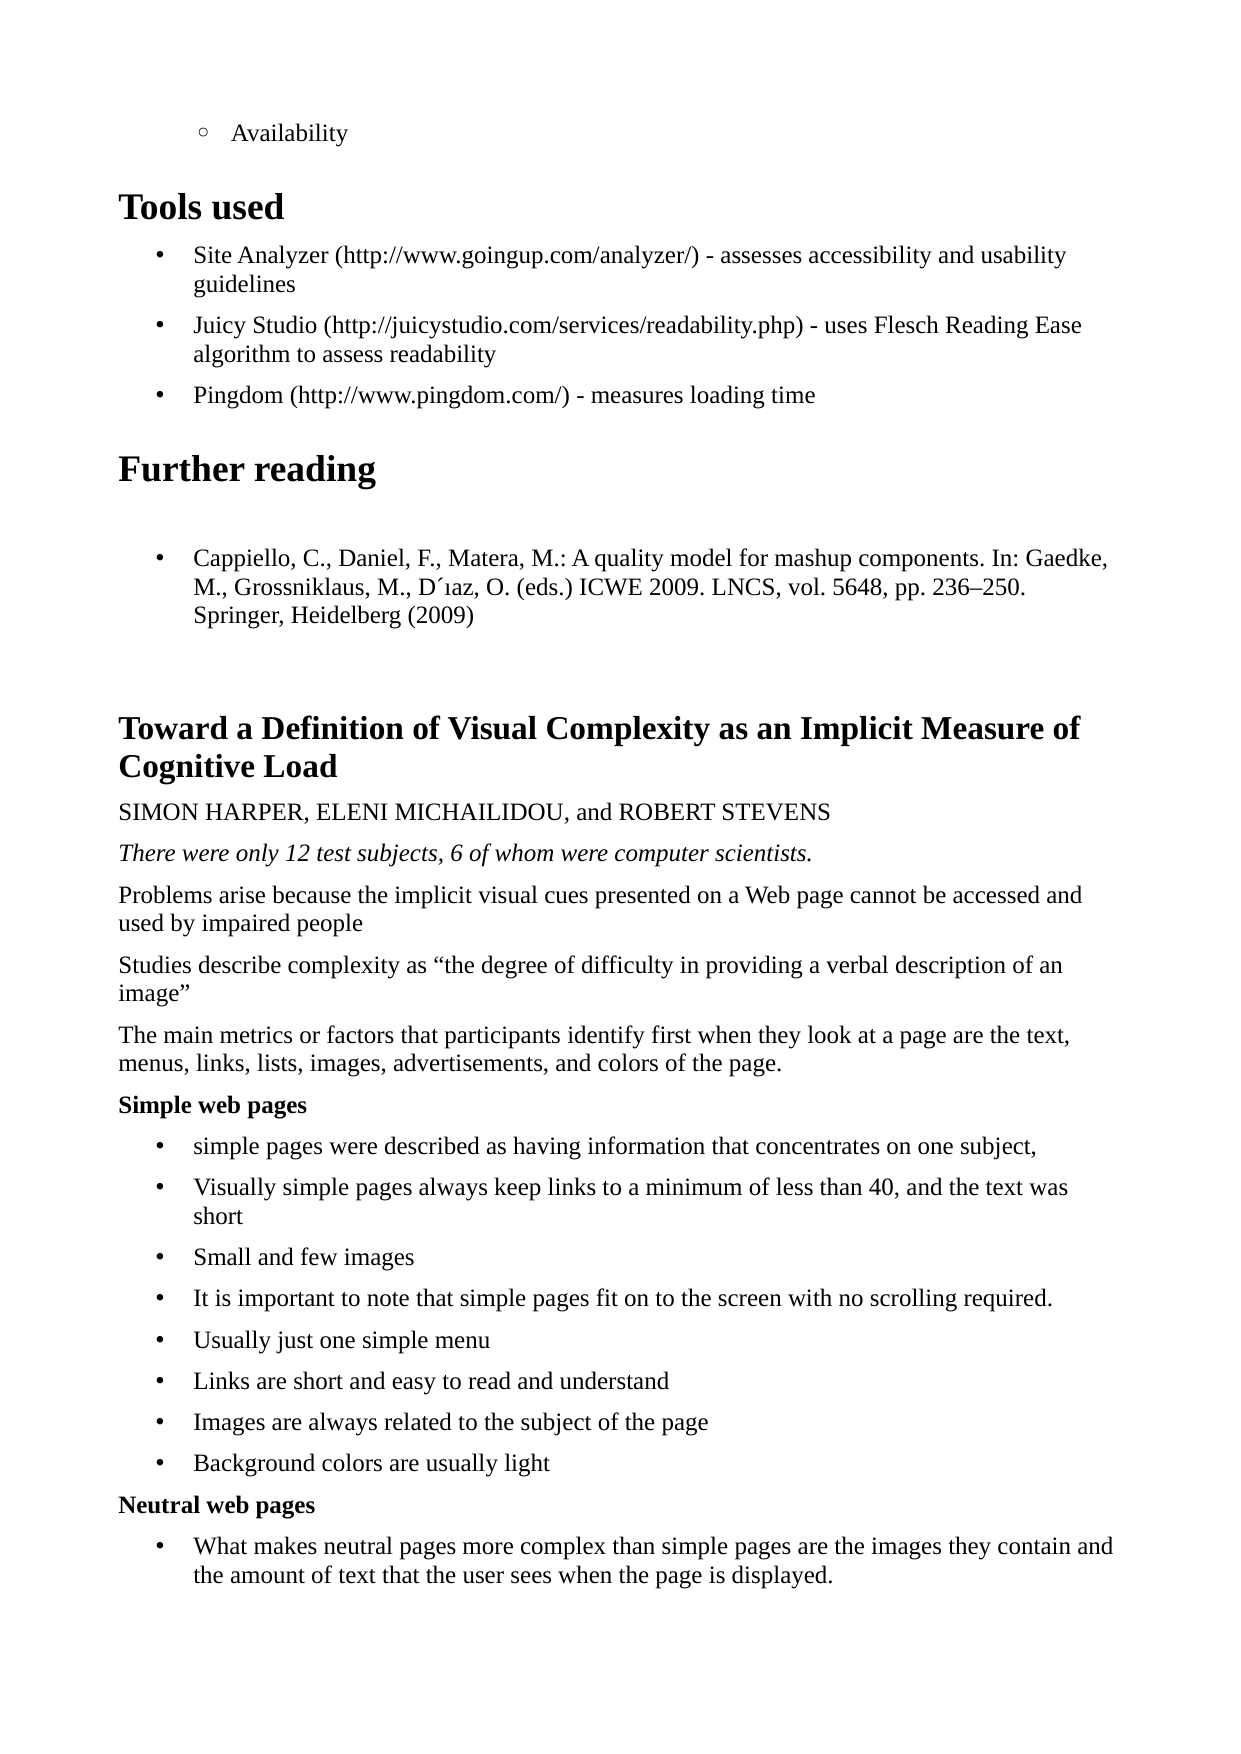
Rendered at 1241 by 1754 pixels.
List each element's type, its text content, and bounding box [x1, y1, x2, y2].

list Availability [193, 118, 1122, 147]
text Studies describe complexity as “the degree of difficulty in providing a verbal description of an image” [118, 950, 1122, 1007]
text Problems arise because the implicit visual cues presented on a Web page cannot be accessed and used by impaired people [118, 880, 1122, 937]
list Small and few images [156, 1242, 1122, 1271]
list What makes neutral pages more complex than simple pages are the images they contain and the amount of text that the user sees when the page is displayed. [156, 1531, 1122, 1588]
list Images are always related to the subject of the page [156, 1407, 1122, 1436]
subtitle Further reading [118, 446, 1122, 489]
list Cappiello, C., Daniel, F., Matera, M.: A quality model for mashup components. In: Gaedke, M., Grossniklaus, M., D´ıaz, O. (eds.) ICWE 2009. LNCS, vol. 5648, pp. 236–250. Springer, Heidelberg (2009) [156, 543, 1122, 629]
subtitle Toward a Definition of Visual Complexity as an Implicit Measure of Cognitive Load [118, 708, 1122, 785]
list Usually just one simple menu [156, 1325, 1122, 1353]
list simple pages were described as having information that concentrates on one subject, [156, 1131, 1122, 1160]
text SIMON HARPER, ELENI MICHAILIDOU, and ROBERT STEVENS [118, 797, 1122, 826]
list Links are short and easy to read and understand [156, 1366, 1122, 1395]
list Visually simple pages always keep links to a minimum of less than 40, and the text was short [156, 1172, 1122, 1230]
text There were only 12 test subjects, 6 of whom were computer scientists. [118, 838, 1122, 867]
subtitle Tools used [118, 184, 1122, 227]
list Site Analyzer (http://www.goingup.com/analyzer/) - assesses accessibility and usability guidelines [156, 240, 1122, 297]
list It is important to note that simple pages fit on to the screen with no scrolling required. [156, 1283, 1122, 1312]
list Juicy Studio (http://juicystudio.com/services/readability.php) - uses Flesch Reading Ease algorithm to assess readability [156, 310, 1122, 367]
text The main metrics or factors that participants identify first when they look at a page are the text, menus, links, lists, images, advertisements, and colors of the page. [118, 1020, 1122, 1077]
text Simple web pages [118, 1090, 1122, 1118]
list Background colors are usually light [156, 1448, 1122, 1477]
list Pingdom (http://www.pingdom.com/) - measures loading time [156, 380, 1122, 409]
text Neutral web pages [118, 1490, 1122, 1518]
